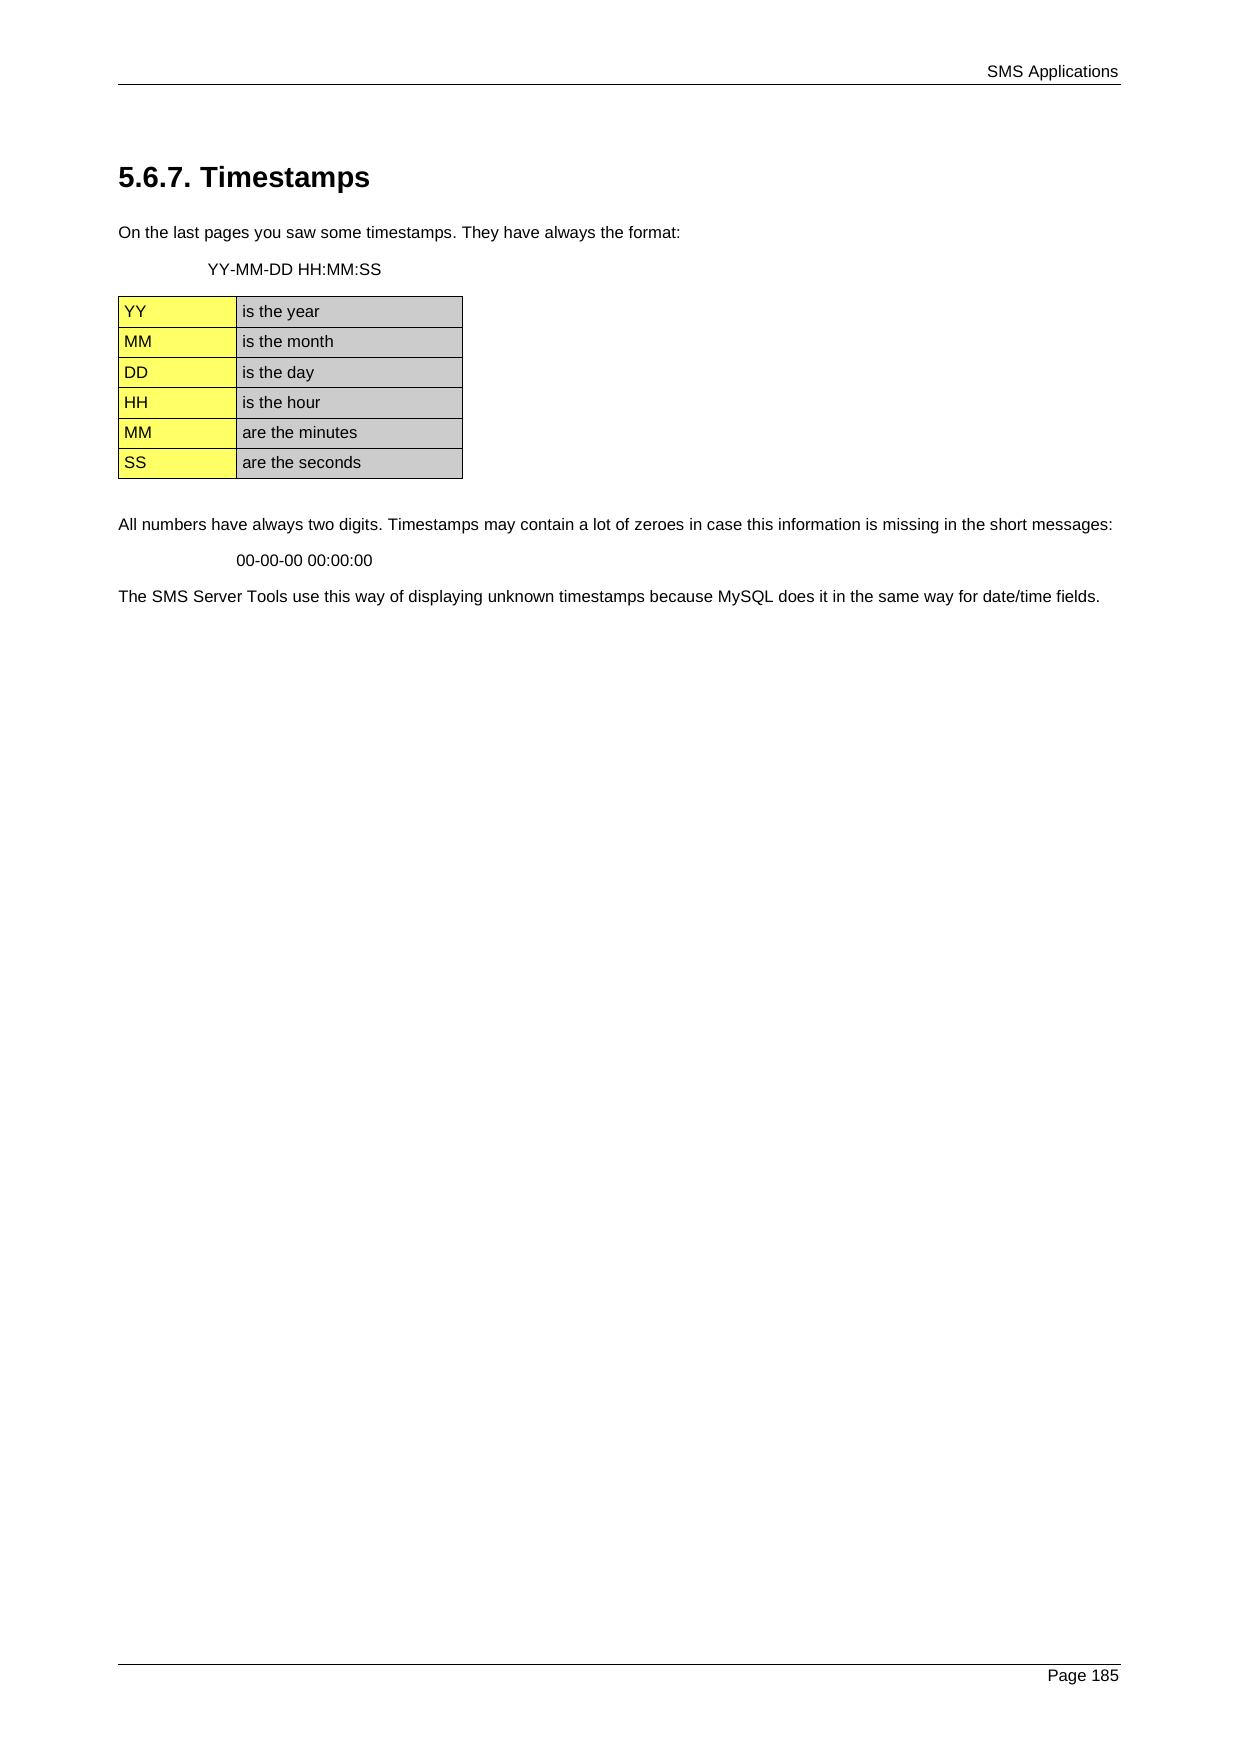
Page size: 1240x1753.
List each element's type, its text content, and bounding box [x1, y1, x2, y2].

text 00-00-00 00:00:00 [118, 551, 1121, 570]
table_cell are the seconds [237, 449, 462, 478]
table_cell is the hour [237, 388, 462, 418]
table_cell MM [119, 328, 236, 357]
text On the last pages you saw some timestamps. They have always the format: [118, 223, 1121, 242]
subtitle Timestamps [118, 161, 1121, 194]
table_header YY [119, 297, 236, 327]
table_cell DD [119, 358, 236, 387]
text The SMS Server Tools use this way of displaying unknown timestamps because MySQL does it in the same way for date/time fields. [118, 588, 1121, 606]
table_cell HH [119, 388, 236, 418]
table_cell MM [119, 419, 236, 448]
text YY-MM-DD HH:MM:SS [207, 260, 1121, 279]
table_cell SS [119, 449, 236, 478]
text All numbers have always two digits. Timestamps may contain a lot of zeroes in case this information is missing in the short messages: [118, 515, 1121, 533]
table_header is the year [237, 297, 462, 327]
table_cell is the day [237, 358, 462, 387]
table_cell is the month [237, 328, 462, 357]
table_cell are the minutes [237, 419, 462, 448]
